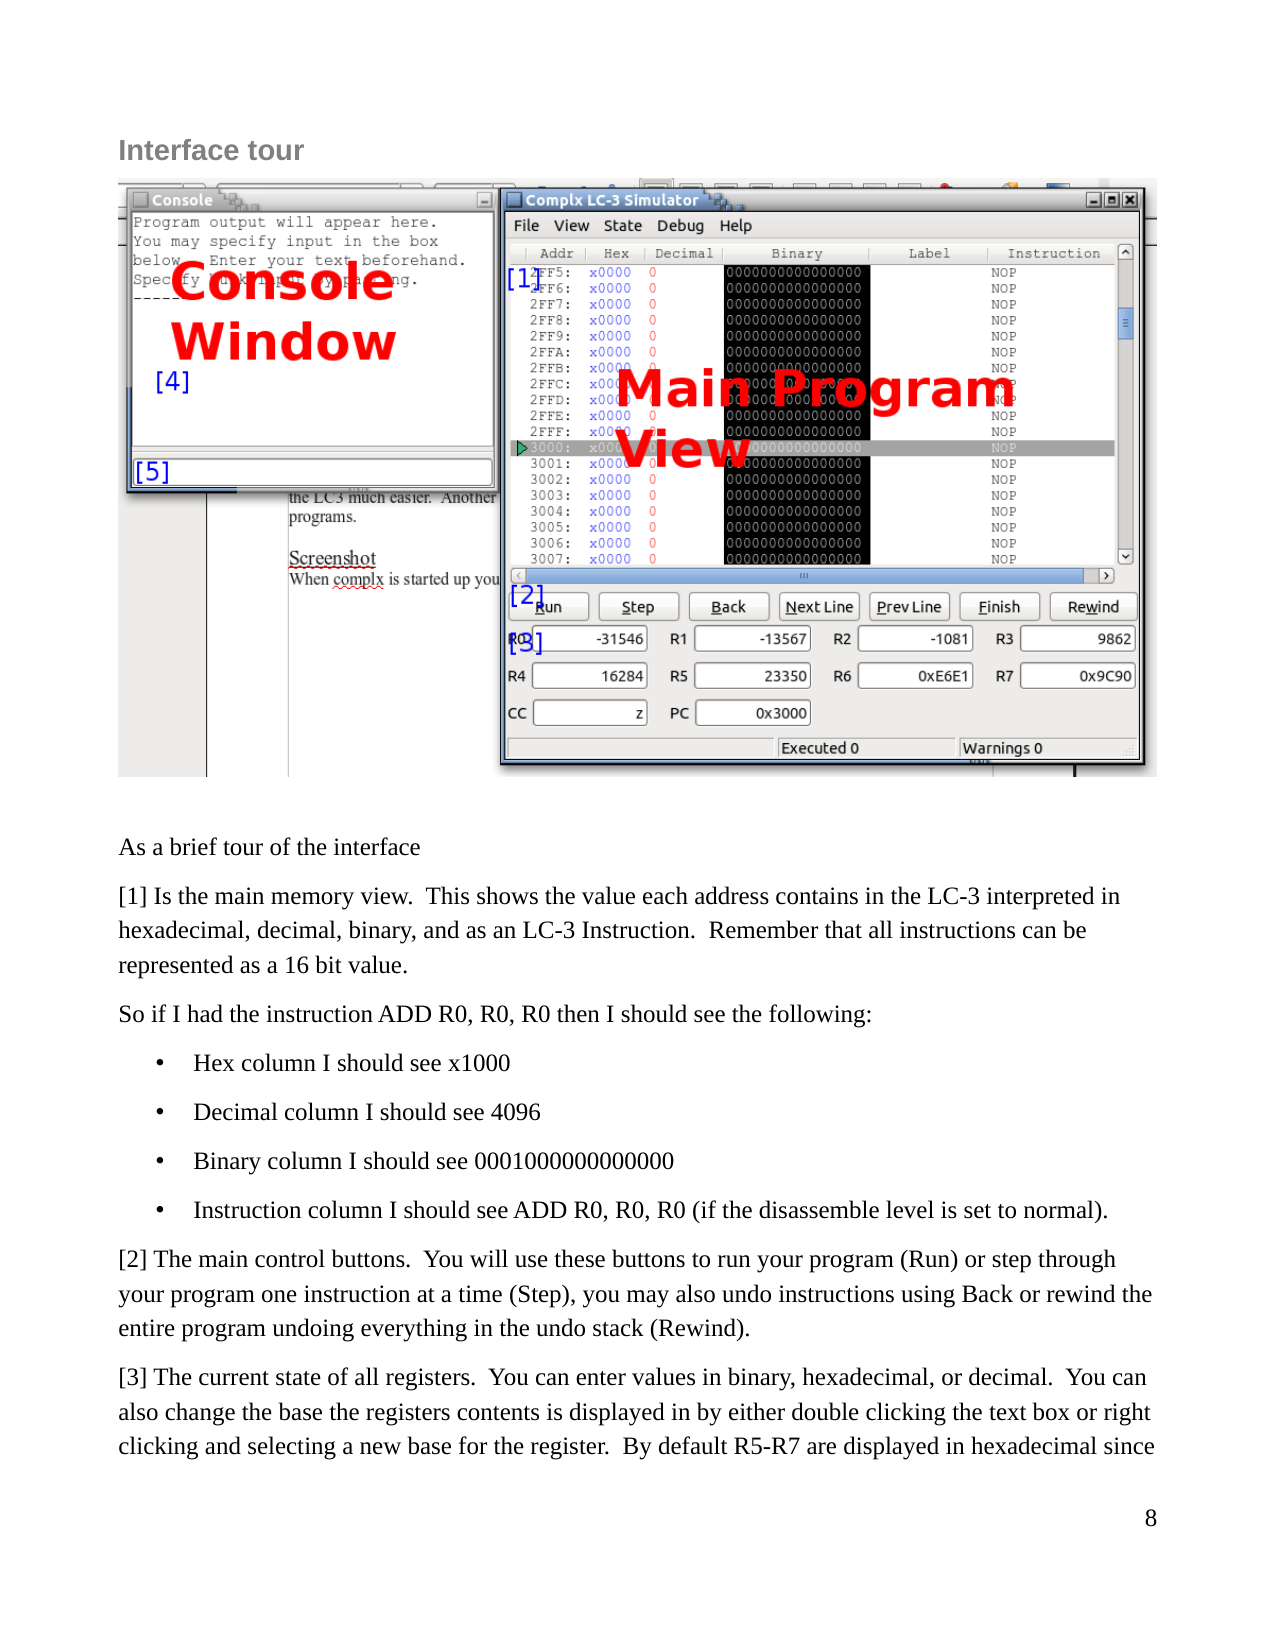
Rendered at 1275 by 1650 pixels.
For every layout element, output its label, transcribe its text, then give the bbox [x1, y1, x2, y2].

list Instruction column I should see ADD R0, R0, R0 (if the disassemble level is set to normal). [156, 1195, 1157, 1224]
text So if I had the instruction ADD R0, R0, R0 then I should see the following: [118, 999, 1157, 1028]
subtitle Interface tour [118, 133, 1157, 166]
text [2] The main control buttons. You will use these buttons to run your program (Run) or step through your program one instruction at a time (Step), you may also undo instructions using Back or rewind the entire program undoing everything in the undo stack (Rewind). [118, 1244, 1157, 1342]
text As a brief tour of the interface [118, 832, 1157, 861]
list Hex column I should see x1000 [156, 1048, 1157, 1077]
list Decimal column I should see 4096 [156, 1097, 1157, 1126]
text [3] The current state of all registers. You can enter values in binary, hexadecimal, or decimal. You can also change the base the registers contents is displayed in by either double clicking the text box or right clicking and selecting a new base for the register. By default R5-R7 are displayed in hexadecimal since [118, 1362, 1157, 1460]
list Binary column I should see 0001000000000000 [156, 1146, 1157, 1175]
text [1] Is the main memory view. This shows the value each address contains in the LC-3 interpreted in hexadecimal, decimal, binary, and as an LC-3 Instruction. Remember that all instructions can be represented as a 16 bit value. [118, 881, 1157, 979]
picture [118, 178, 1157, 777]
